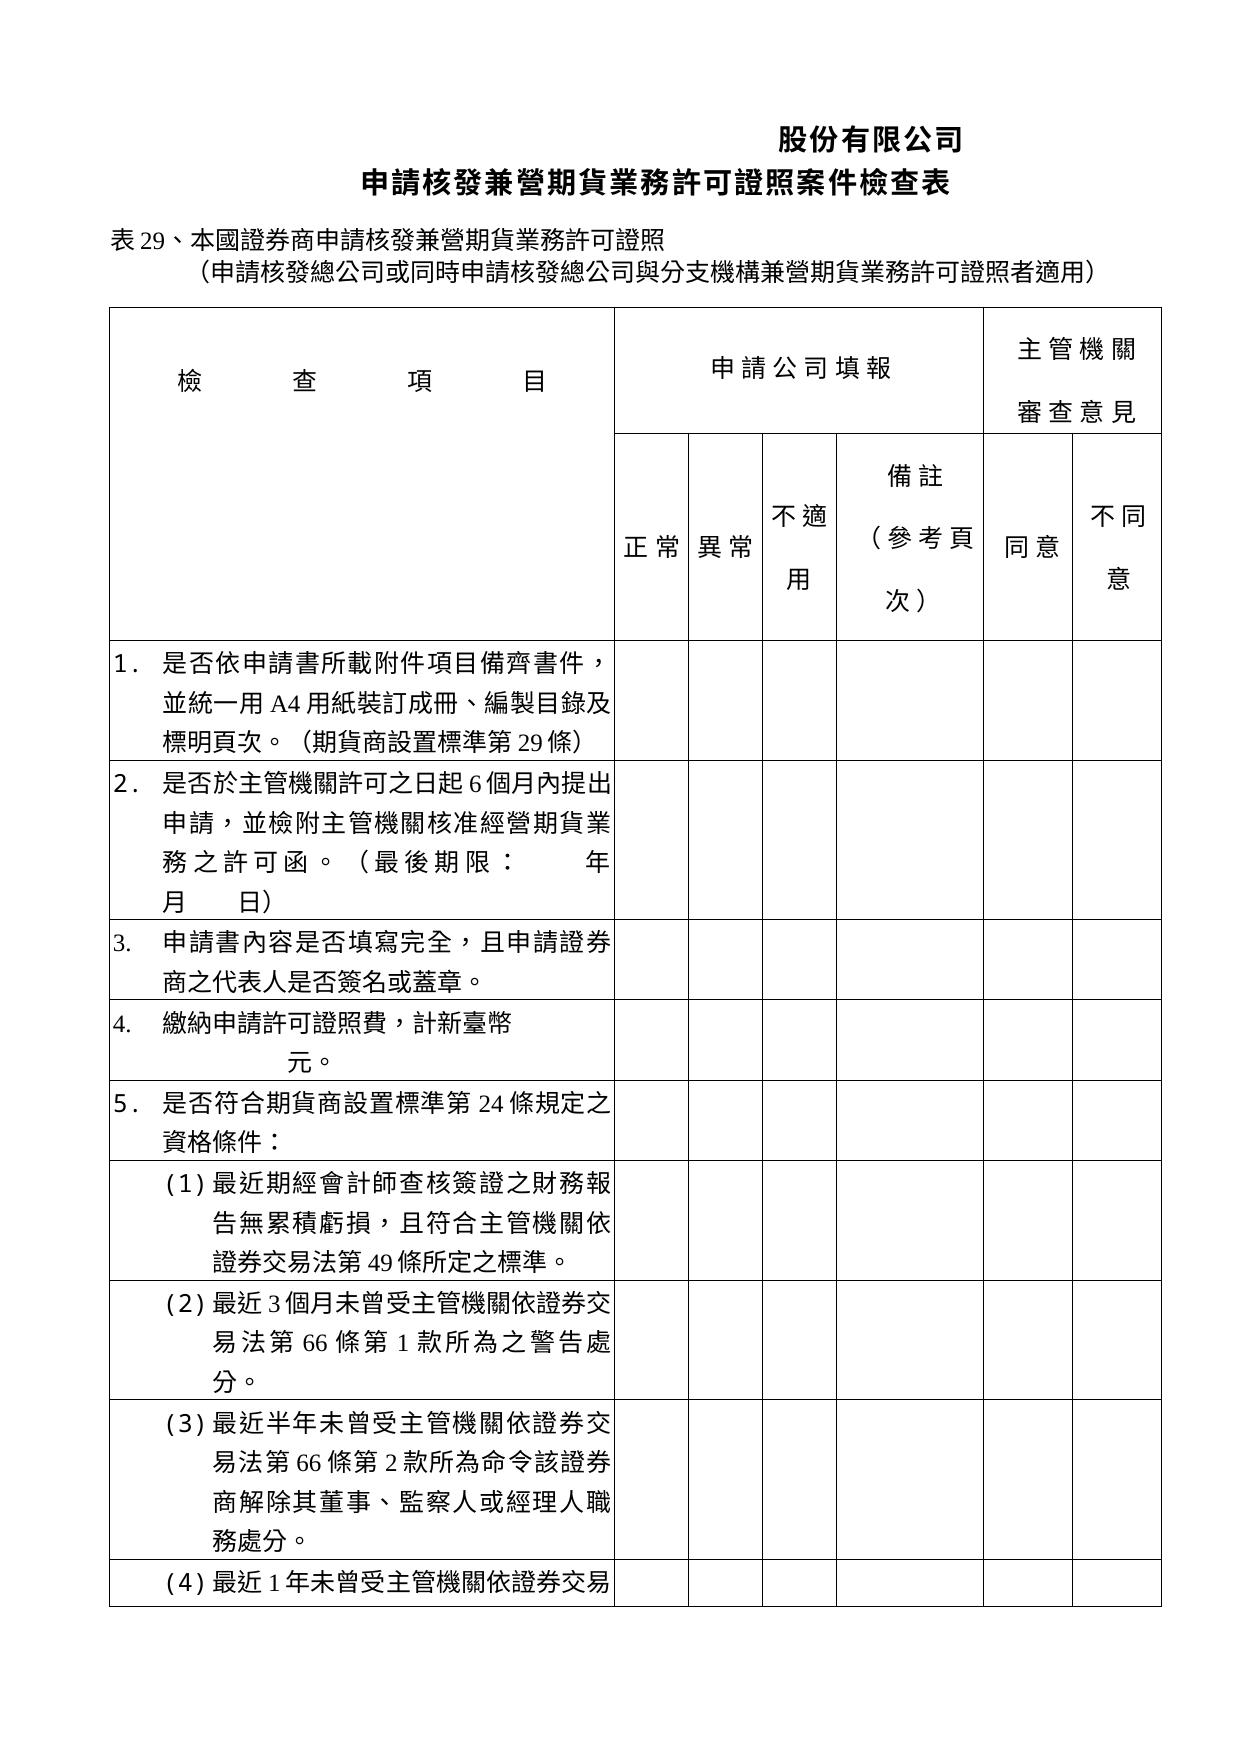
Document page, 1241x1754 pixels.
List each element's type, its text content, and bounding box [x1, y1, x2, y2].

table_cell [689, 1081, 762, 1160]
table_cell 最近1年未曾受主管機關依證券交易 [110, 1560, 614, 1606]
table_cell [1073, 641, 1161, 760]
table_cell [984, 1161, 1072, 1279]
table_header 檢 查 項 目 [110, 308, 614, 640]
table_cell [615, 920, 688, 999]
table_cell 異常 [689, 434, 762, 640]
table_cell [615, 1081, 688, 1160]
table_cell [689, 761, 762, 919]
table_cell [984, 1000, 1072, 1079]
table_cell 不同意 [1073, 434, 1161, 640]
table_cell 是否於主管機關許可之日起6個月內提出申請，並檢附主管機關核准經營期貨業務之許可函。（最後期限： 年 月 日） [110, 761, 614, 919]
table_cell [689, 1161, 762, 1279]
table_cell [763, 1400, 836, 1559]
table_cell [837, 1560, 983, 1606]
table_cell [1073, 1281, 1161, 1399]
table_cell [1073, 1161, 1161, 1279]
table_cell [837, 1281, 983, 1399]
table_cell [984, 641, 1072, 760]
table_cell [837, 920, 983, 999]
text （申請核發總公司或同時申請核發總公司與分支機構兼營期貨業務許可證照者適用） [110, 257, 1131, 288]
table_cell [763, 1000, 836, 1079]
table_cell 是否依申請書所載附件項目備齊書件，並統一用A4用紙裝訂成冊、編製目錄及標明頁次。（期貨商設置標準第29條） [110, 641, 614, 760]
table_cell [837, 1161, 983, 1279]
table_cell [984, 761, 1072, 919]
table_cell [837, 641, 983, 760]
table_cell [984, 920, 1072, 999]
table_cell 正常 [615, 434, 688, 640]
table_cell [615, 1281, 688, 1399]
table_cell [763, 1560, 836, 1606]
table_cell [984, 1400, 1072, 1559]
text 股份有限公司 [360, 119, 1131, 159]
table_cell [763, 761, 836, 919]
table_cell [837, 1081, 983, 1160]
table_cell 申請書內容是否填寫完全，且申請證券商之代表人是否簽名或蓋章。 [110, 920, 614, 999]
table_cell [837, 1400, 983, 1559]
table_cell [615, 1560, 688, 1606]
table_cell [763, 1281, 836, 1399]
table_cell [615, 761, 688, 919]
table_cell [1073, 920, 1161, 999]
table_header 主管機關 審查意見 [984, 308, 1161, 433]
table_cell 最近期經會計師查核簽證之財務報告無累積虧損，且符合主管機關依證券交易法第49條所定之標準。 [110, 1161, 614, 1279]
table_cell [615, 1161, 688, 1279]
table_cell [1073, 1081, 1161, 1160]
table_cell [837, 1000, 983, 1079]
table_cell [1073, 1400, 1161, 1559]
table_cell 備註 （參考頁次） [837, 434, 983, 640]
table_cell [1073, 761, 1161, 919]
table_cell 最近3個月未曾受主管機關依證券交易法第66條第1款所為之警告處分。 [110, 1281, 614, 1399]
table_cell [689, 1281, 762, 1399]
table_cell [615, 1400, 688, 1559]
table_header 申請公司填報 [615, 308, 983, 433]
table_cell 繳納申請許可證照費，計新臺幣 元。 [110, 1000, 614, 1079]
table_cell 最近半年未曾受主管機關依證券交易法第66條第2款所為命令該證券商解除其董事、監察人或經理人職務處分。 [110, 1400, 614, 1559]
table_cell [763, 641, 836, 760]
table_cell [689, 1400, 762, 1559]
table_cell [763, 920, 836, 999]
table_cell [984, 1560, 1072, 1606]
table_cell [689, 920, 762, 999]
table_cell 同意 [984, 434, 1072, 640]
text 申請核發兼營期貨業務許可證照案件檢查表 [360, 159, 1131, 202]
table_cell 不適用 [763, 434, 836, 640]
table_cell [763, 1161, 836, 1279]
table_cell [984, 1081, 1072, 1160]
table_cell [984, 1281, 1072, 1399]
table_cell [837, 761, 983, 919]
table_cell [615, 641, 688, 760]
table_cell [689, 1000, 762, 1079]
table_cell [689, 1560, 762, 1606]
text 表29、本國證券商申請核發兼營期貨業務許可證照 [110, 220, 1131, 257]
table_cell [1073, 1560, 1161, 1606]
table_cell [1073, 1000, 1161, 1079]
table_cell 是否符合期貨商設置標準第24條規定之資格條件： [110, 1081, 614, 1160]
table_cell [763, 1081, 836, 1160]
table_cell [689, 641, 762, 760]
table_cell [615, 1000, 688, 1079]
